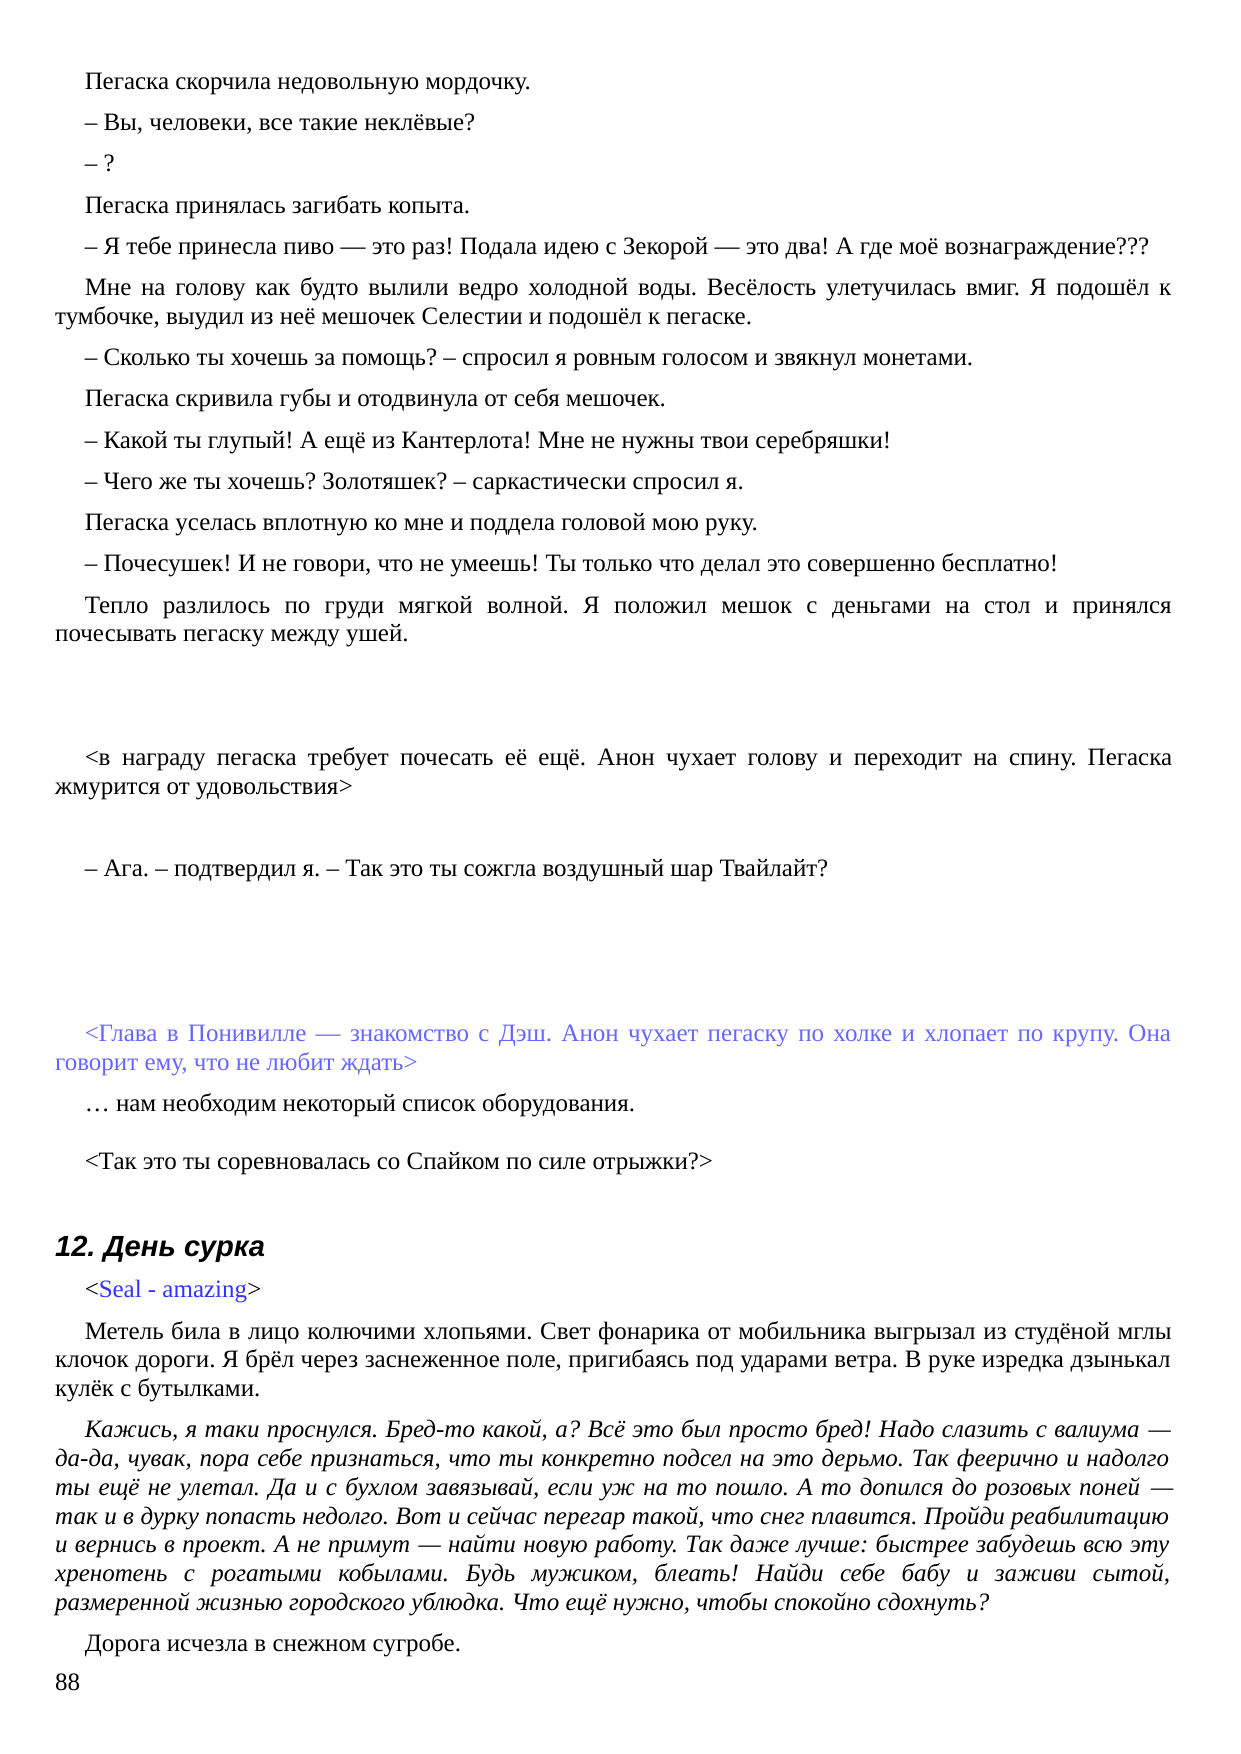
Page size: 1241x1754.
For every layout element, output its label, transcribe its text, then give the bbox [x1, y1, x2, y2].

text <Seal - amazing> [55, 1274, 1173, 1303]
text – Почесушек! И не говори, что не умеешь! Ты только что делал это совершенно бесплатно! [55, 548, 1173, 577]
text Пегаска скривила губы и отодвинула от себя мешочек. [55, 383, 1173, 412]
text <в награду пегаска требует почесать её ещё. Анон чухает голову и переходит на спину. Пегаска жмурится от удовольствия> [55, 742, 1173, 800]
text … нам необходим некоторый список оборудования. [55, 1088, 1173, 1117]
text – Вы, человеки, все такие неклёвые? [55, 107, 1173, 136]
text <Глава в Понивилле — знакомство с Дэш. Анон чухает пегаску по холке и хлопает по крупу. Она говорит ему, что не любит ждать> [55, 1018, 1173, 1076]
subtitle 12. День сурка [55, 1228, 1173, 1262]
text – Ага. – подтвердил я. – Так это ты сожгла воздушный шар Твайлайт? [55, 853, 1173, 882]
text – Сколько ты хочешь за помощь? – спросил я ровным голосом и звякнул монетами. [55, 342, 1173, 371]
text Пегаска принялась загибать копыта. [55, 190, 1173, 218]
text Метель била в лицо колючими хлопьями. Свет фонарика от мобильника выгрызал из студёной мглы клочок дороги. Я брёл через заснеженное поле, пригибаясь под ударами ветра. В руке изредка дзынькал кулёк с бутылками. [55, 1316, 1173, 1402]
text Пегаска скорчила недовольную мордочку. [55, 66, 1173, 95]
text Дорога исчезла в снежном сугробе. [55, 1628, 1173, 1657]
text – ? [55, 148, 1173, 177]
text Тепло разлилось по груди мягкой волной. Я положил мешок с деньгами на стол и принялся почесывать пегаску между ушей. [55, 590, 1173, 647]
text Кажись, я таки проснулся. Бред-то какой, а? Всё это был просто бред! Надо слазить с валиума — да-да, чувак, пора себе признаться, что ты конкретно подсел на это дерьмо. Так феерично и надолго ты ещё не улетал. Да и с бухлом завязывай, если уж на то пошло. А то допился до розовых поней — так и в дурку попасть недолго. Вот и сейчас перегар такой, что снег плавится. Пройди реабилитацию и вернись в проект. А не примут — найти новую работу. Так даже лучше: быстрее забудешь всю эту хренотень с рогатыми кобылами. Будь мужиком, блеать! Найди себе бабу и заживи сытой, размеренной жизнью городского ублюдка. Что ещё нужно, чтобы спокойно сдохнуть? [55, 1414, 1173, 1616]
text Мне на голову как будто вылили ведро холодной воды. Весёлость улетучилась вмиг. Я подошёл к тумбочке, выудил из неё мешочек Селестии и подошёл к пегаске. [55, 272, 1173, 330]
text Пегаска уселась вплотную ко мне и поддела головой мою руку. [55, 507, 1173, 536]
text – Какой ты глупый! А ещё из Кантерлота! Мне не нужны твои серебряшки! [55, 425, 1173, 453]
text <Так это ты соревновалась со Спайком по силе отрыжки?> [55, 1146, 1173, 1175]
text – Я тебе принесла пиво — это раз! Подала идею с Зекорой — это два! А где моё вознаграждение??? [55, 231, 1173, 260]
text – Чего же ты хочешь? Золотяшек? – саркастически спросил я. [55, 466, 1173, 495]
